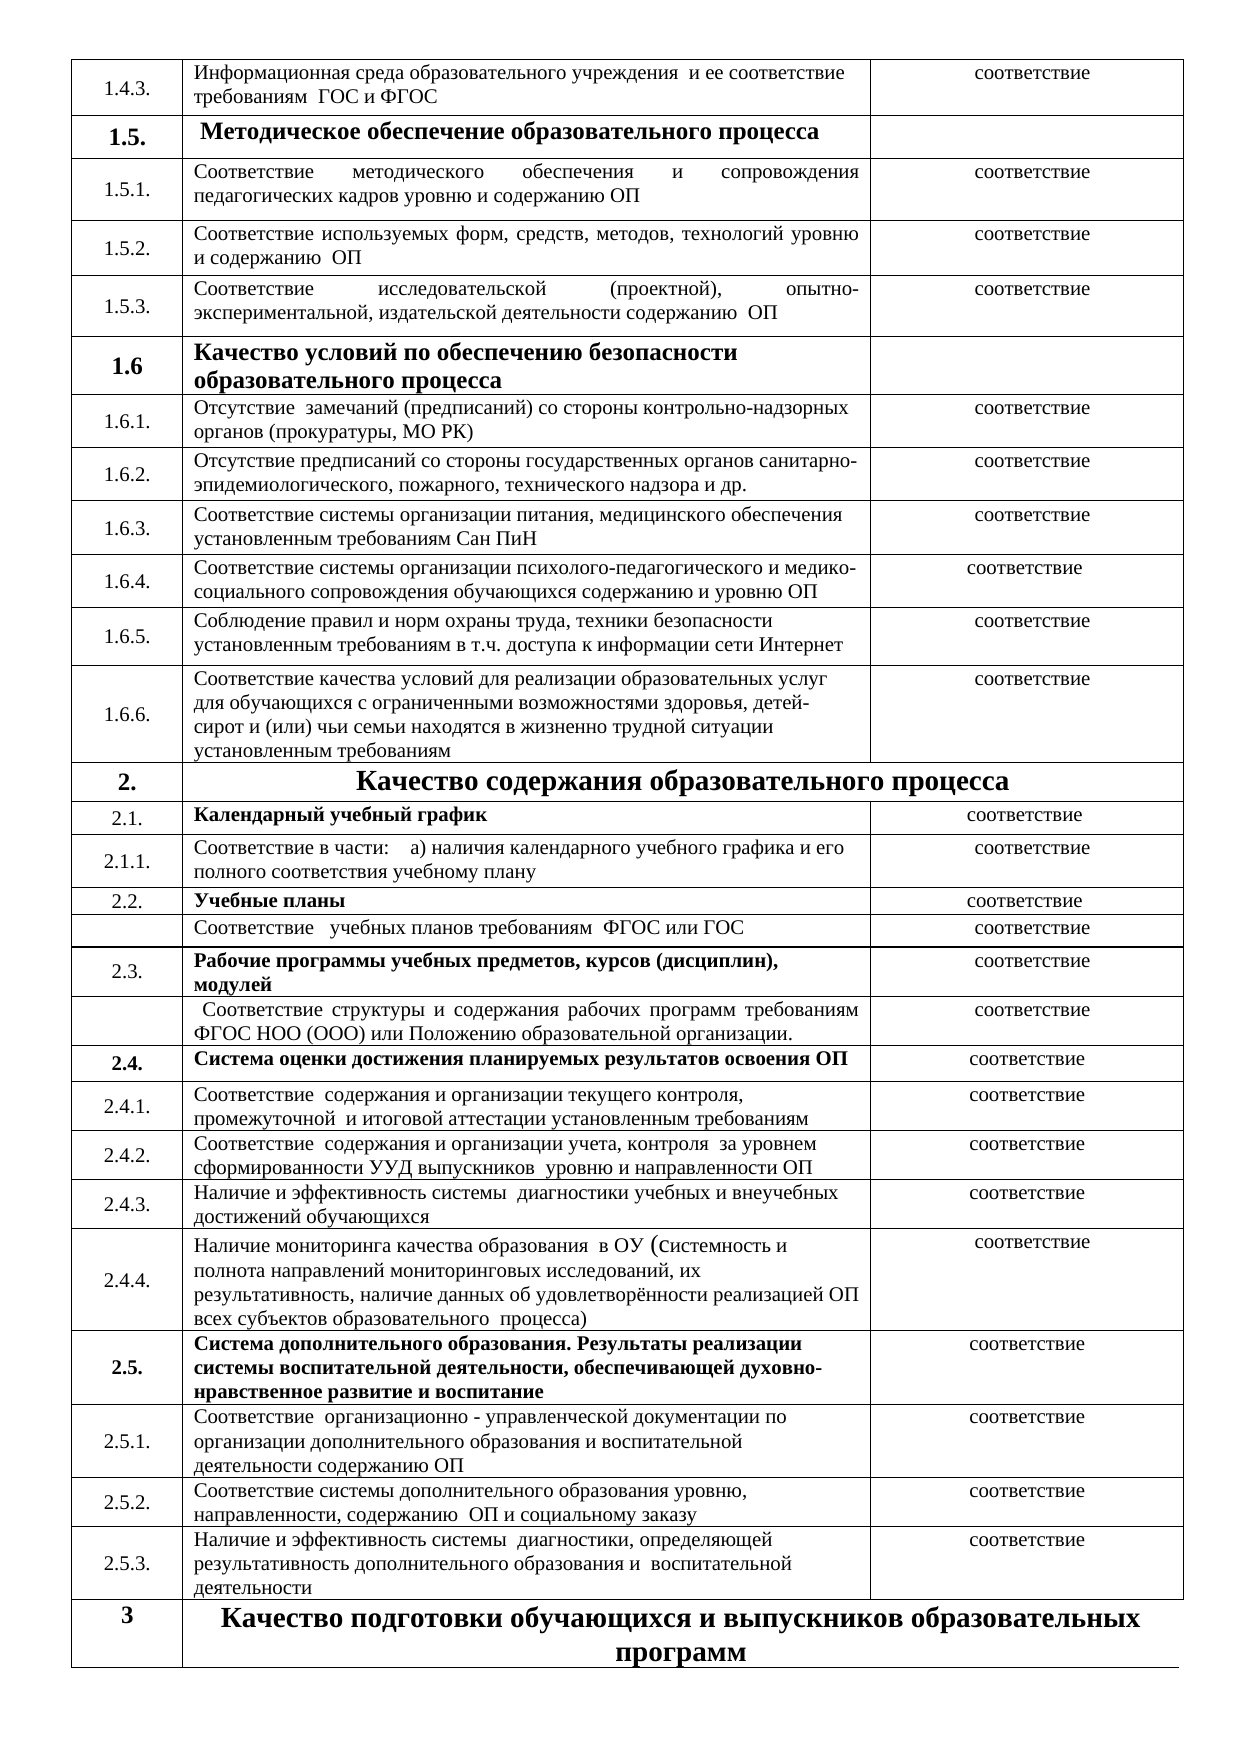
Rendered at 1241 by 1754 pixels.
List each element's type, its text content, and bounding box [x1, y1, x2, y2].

table_cell соответствие [871, 888, 1183, 914]
table_cell Календарный учебный график [183, 802, 870, 834]
table_cell 1.5.2. [72, 221, 182, 275]
table_cell 2.4.4. [72, 1229, 182, 1330]
table_cell 2.4.2. [72, 1131, 182, 1179]
table_cell соответствие [871, 448, 1183, 500]
table_cell 1.6.1. [72, 395, 182, 447]
table_cell 2.5.3. [72, 1527, 182, 1599]
table_cell соответствие [871, 1527, 1183, 1599]
table_cell соответствие [871, 802, 1183, 834]
table_cell Качество условий по обеспечению безопасности образовательного процесса [183, 337, 870, 394]
table_cell Система оценки достижения планируемых результатов освоения ОП [183, 1046, 870, 1081]
table_cell 1.5.3. [72, 276, 182, 336]
table_cell соответствие [871, 276, 1183, 336]
table_cell 2.1.1. [72, 835, 182, 887]
table_cell соответствие [871, 1082, 1183, 1130]
table_cell Соответствие качества условий для реализации образовательных услуг для обучающихся с ограниченными возможностями здоровья, детей- сирот и (или) чьи семьи находятся в жизненно трудной ситуации установленным требованиям [183, 666, 870, 762]
table_cell Соответствие исследовательской (проектной), опытно-экспериментальной, издательской деятельности содержанию ОП [183, 276, 870, 336]
table_cell Наличие мониторинга качества образования в ОУ (системность и полнота направлений мониторинговых исследований, их результативность, наличие данных об удовлетворённости реализацией ОП всех субъектов образовательного процесса) [183, 1229, 870, 1330]
table_cell Отсутствие замечаний (предписаний) со стороны контрольно-надзорных органов (прокуратуры, МО РК) [183, 395, 870, 447]
table_cell 1.6.5. [72, 608, 182, 664]
table_cell соответствие [871, 835, 1183, 887]
table_cell соответствие [871, 1331, 1183, 1403]
table_cell соответствие [871, 948, 1183, 996]
table_cell Система дополнительного образования. Результаты реализации системы воспитательной деятельности, обеспечивающей духовно-нравственное развитие и воспитание [183, 1331, 870, 1403]
table_cell Наличие и эффективность системы диагностики, определяющей результативность дополнительного образования и воспитательной деятельности [183, 1527, 870, 1599]
table_cell 1.6.4. [72, 555, 182, 607]
table_cell Соответствие используемых форм, средств, методов, технологий уровню и содержанию ОП [183, 221, 870, 275]
table_cell Соответствие содержания и организации текущего контроля, промежуточной и итоговой аттестации установленным требованиям [183, 1082, 870, 1130]
table_cell Соблюдение правил и норм охраны труда, техники безопасности установленным требованиям в т.ч. доступа к информации сети Интернет [183, 608, 870, 664]
table_cell Отсутствие предписаний со стороны государственных органов санитарно-эпидемиологического, пожарного, технического надзора и др. [183, 448, 870, 500]
table_cell 2.1. [72, 802, 182, 834]
table_cell соответствие [871, 1046, 1183, 1081]
table_cell соответствие [871, 997, 1183, 1045]
table_cell соответствие [871, 395, 1183, 447]
table_cell Соответствие организационно - управленческой документации по организации дополнительного образования и воспитательной деятельности содержанию ОП [183, 1405, 870, 1477]
table_cell Соответствие методического обеспечения и сопровождения педагогических кадров уровню и содержанию ОП [183, 159, 870, 220]
table_cell 2.3. [72, 948, 182, 996]
table_cell соответствие [871, 1131, 1183, 1179]
table_cell Соответствие системы дополнительного образования уровню, направленности, содержанию ОП и социальному заказу [183, 1478, 870, 1526]
table_cell 2.2. [72, 888, 182, 914]
table_cell 1.5. [72, 116, 182, 157]
table_cell Соответствие в части: а) наличия календарного учебного графика и его полного соответствия учебному плану [183, 835, 870, 887]
table_cell Соответствие учебных планов требованиям ФГОС или ГОС [183, 915, 870, 946]
table_cell Информационная среда образовательного учреждения и ее соответствие требованиям ГОС и ФГОС [183, 60, 870, 115]
table_cell 1.4.3. [72, 60, 182, 115]
table_cell Наличие и эффективность системы диагностики учебных и внеучебных достижений обучающихся [183, 1180, 870, 1228]
table_cell соответствие [871, 555, 1183, 607]
table_cell соответствие [871, 159, 1183, 220]
table_cell 2.4.1. [72, 1082, 182, 1130]
table_cell 2. [72, 763, 182, 801]
table_cell Методическое обеспечение образовательного процесса [183, 116, 870, 157]
table_cell [72, 997, 182, 1045]
table_cell Соответствие содержания и организации учета, контроля за уровнем сформированности УУД выпускников уровню и направленности ОП [183, 1131, 870, 1179]
table_cell соответствие [871, 1478, 1183, 1526]
table_cell 1.6 [72, 337, 182, 394]
table_cell Учебные планы [183, 888, 870, 914]
table_cell соответствие [871, 1229, 1183, 1330]
table_cell 1.6.2. [72, 448, 182, 500]
table_cell Рабочие программы учебных предметов, курсов (дисциплин), модулей [183, 948, 870, 996]
table_cell соответствие [871, 666, 1183, 762]
table_cell Соответствие системы организации психолого-педагогического и медико-социального сопровождения обучающихся содержанию и уровню ОП [183, 555, 870, 607]
table_cell [1179, 1600, 1183, 1667]
table_cell 1.6.6. [72, 666, 182, 762]
table_cell Соответствие системы организации питания, медицинского обеспечения установленным требованиям Сан ПиН [183, 501, 870, 553]
table_cell [72, 915, 182, 946]
table_cell соответствие [871, 1405, 1183, 1477]
table_cell 2.4.3. [72, 1180, 182, 1228]
table_cell 1.5.1. [72, 159, 182, 220]
table_cell [871, 337, 1183, 394]
table_cell соответствие [871, 915, 1183, 946]
table_cell соответствие [871, 608, 1183, 664]
table_cell 1.6.3. [72, 501, 182, 553]
table_cell 2.5. [72, 1331, 182, 1403]
table_cell 2.5.1. [72, 1405, 182, 1477]
table_cell Соответствие структуры и содержания рабочих программ требованиям ФГОС НОО (ООО) или Положению образовательной организации. [183, 997, 870, 1045]
table_cell 3 [72, 1600, 182, 1667]
table_cell Качество содержания образовательного процесса [183, 763, 1183, 801]
table_cell соответствие [871, 221, 1183, 275]
table_cell Качество подготовки обучающихся и выпускников образовательных программ [183, 1600, 1179, 1667]
table_cell [871, 116, 1183, 157]
table_cell 2.4. [72, 1046, 182, 1081]
table_cell соответствие [871, 1180, 1183, 1228]
table_cell соответствие [871, 60, 1183, 115]
table_cell 2.5.2. [72, 1478, 182, 1526]
table_cell соответствие [871, 501, 1183, 553]
